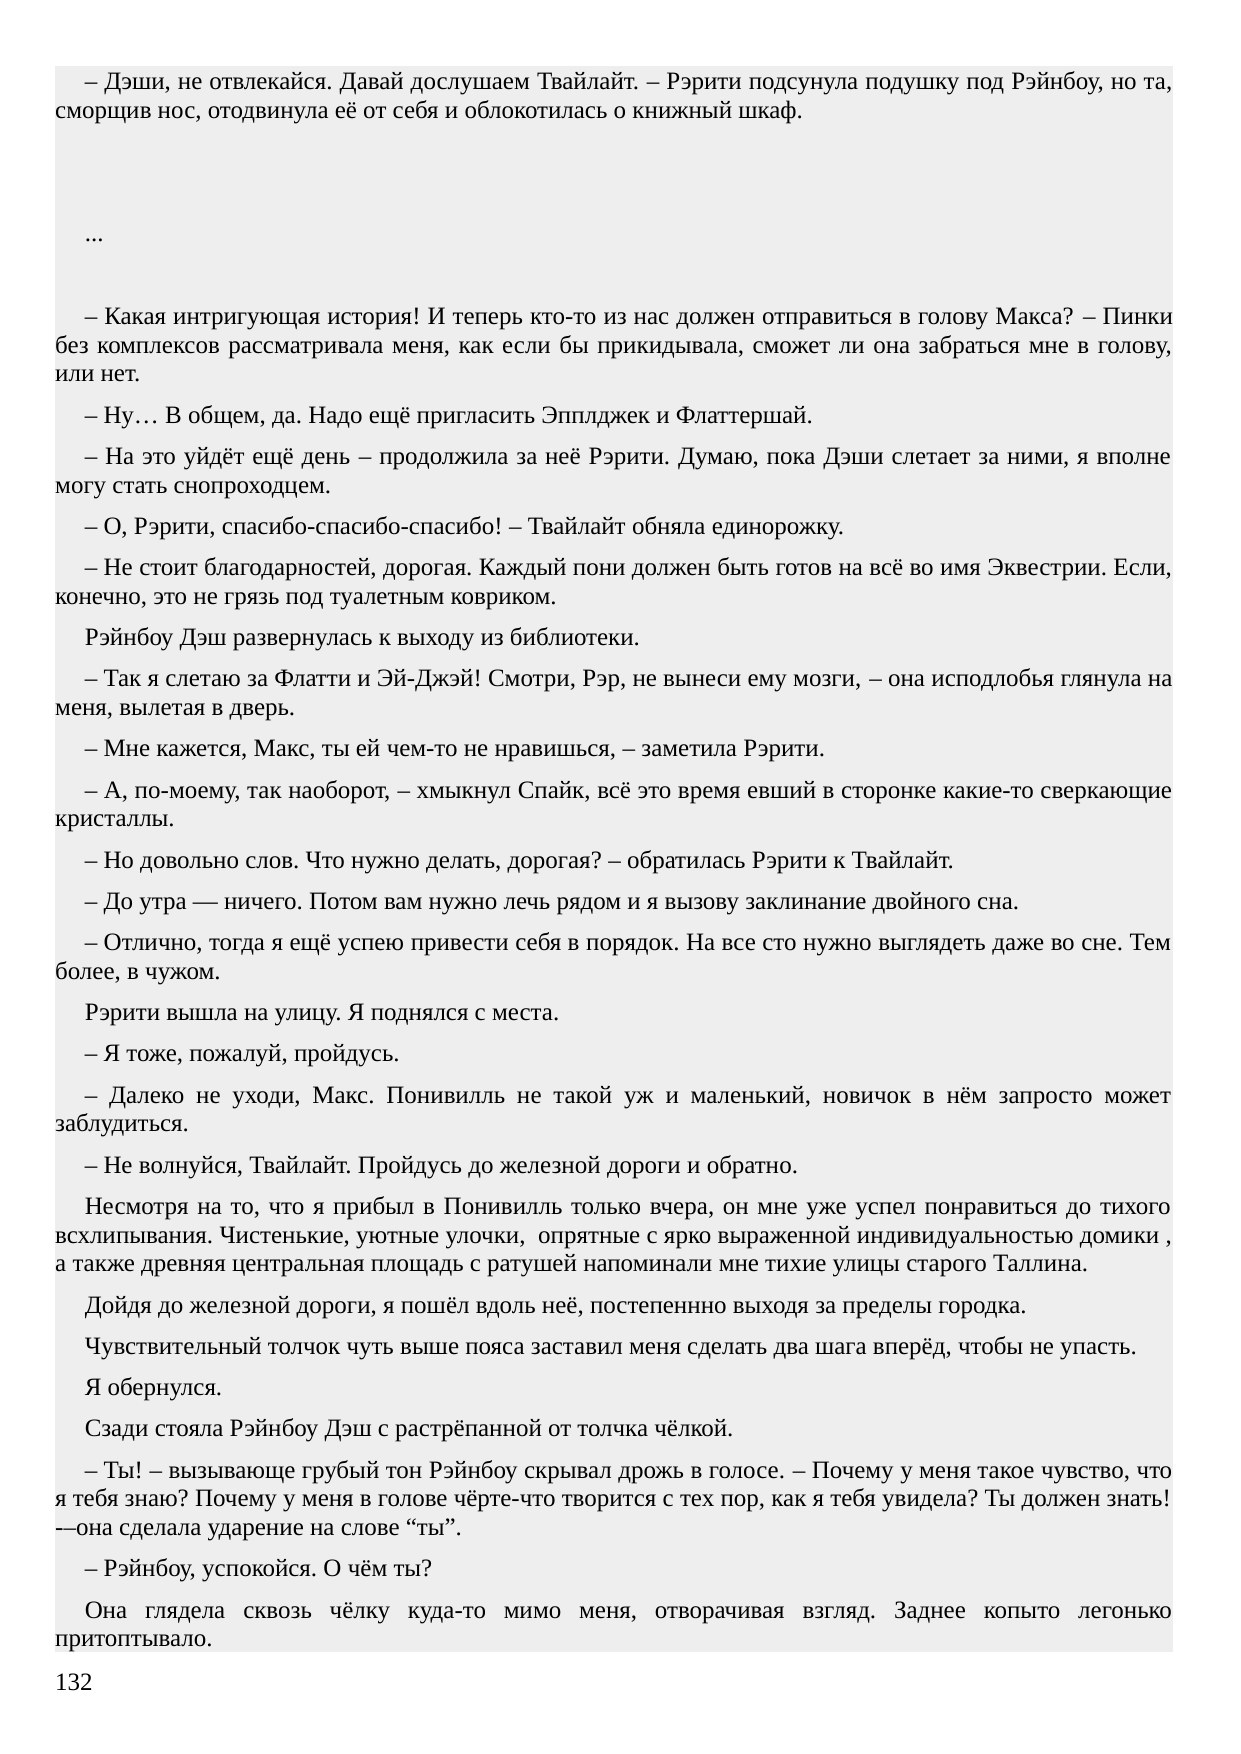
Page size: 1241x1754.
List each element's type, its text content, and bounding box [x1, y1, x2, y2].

text – Далеко не уходи, Макс. Понивилль не такой уж и маленький, новичок в нём запросто может заблудиться. [55, 1080, 1173, 1137]
text – Но довольно слов. Что нужно делать, дорогая? – обратилась Рэрити к Твайлайт. [55, 845, 1173, 873]
text – Так я слетаю за Флатти и Эй-Джэй! Смотри, Рэр, не вынеси ему мозги, – она исподлобья глянула на меня, вылетая в дверь. [55, 663, 1173, 721]
text – До утра — ничего. Потом вам нужно лечь рядом и я вызову заклинание двойного сна. [55, 886, 1173, 915]
text – О, Рэрити, спасибо-спасибо-спасибо! – Твайлайт обняла единорожку. [55, 511, 1173, 540]
text – Не волнуйся, Твайлайт. Пройдусь до железной дороги и обратно. [55, 1150, 1173, 1178]
text Дойдя до железной дороги, я пошёл вдоль неё, постепеннно выходя за пределы городка. [55, 1290, 1173, 1318]
text – А, по-моему, так наоборот, – хмыкнул Спайк, всё это время евший в сторонке какие-то сверкающие кристаллы. [55, 775, 1173, 832]
text Я обернулся. [55, 1372, 1173, 1401]
text Чувствительный толчок чуть выше пояса заставил меня сделать два шага вперёд, чтобы не упасть. [55, 1331, 1173, 1360]
text – Ты! – вызывающе грубый тон Рэйнбоу скрывал дрожь в голосе. – Почему у меня такое чувство, что я тебя знаю? Почему у меня в голове чёрте-что творится с тех пор, как я тебя увидела? Ты должен знать! -–она сделала ударение на слове “ты”. [55, 1455, 1173, 1541]
text – Отлично, тогда я ещё успею привести себя в порядок. На все сто нужно выглядеть даже во сне. Тем более, в чужом. [55, 927, 1173, 985]
text – Не стоит благодарностей, дорогая. Каждый пони должен быть готов на всё во имя Эквестрии. Если, конечно, это не грязь под туалетным ковриком. [55, 552, 1173, 610]
text Сзади стояла Рэйнбоу Дэш с растрёпанной от толчка чёлкой. [55, 1413, 1173, 1442]
text – Рэйнбоу, успокойся. О чём ты? [55, 1553, 1173, 1582]
text – На это уйдёт ещё день – продолжила за неё Рэрити. Думаю, пока Дэши слетает за ними, я вполне могу стать снопроходцем. [55, 441, 1173, 498]
text Она глядела сквозь чёлку куда-то мимо меня, отворачивая взгляд. Заднее копыто легонько притоптывало. [55, 1595, 1173, 1652]
text ... [55, 218, 1173, 247]
text – Я тоже, пожалуй, пройдусь. [55, 1038, 1173, 1067]
text Несмотря на то, что я прибыл в Понивилль только вчера, он мне уже успел понравиться до тихого всхлипывания. Чистенькие, уютные улочки, опрятные с ярко выраженной индивидуальностью домики , а также древняя центральная площадь с ратушей напоминали мне тихие улицы старого Таллина. [55, 1191, 1173, 1277]
text – Ну… В общем, да. Надо ещё пригласить Эпплджек и Флаттершай. [55, 400, 1173, 428]
text – Какая интригующая история! И теперь кто-то из нас должен отправиться в голову Макса? – Пинки без комплексов рассматривала меня, как если бы прикидывала, сможет ли она забраться мне в голову, или нет. [55, 301, 1173, 387]
text Рэйнбоу Дэш развернулась к выходу из библиотеки. [55, 622, 1173, 651]
text Рэрити вышла на улицу. Я поднялся с места. [55, 997, 1173, 1026]
text – Дэши, не отвлекайся. Давай дослушаем Твайлайт. – Рэрити подсунула подушку под Рэйнбоу, но та, сморщив нос, отодвинула её от себя и облокотилась о книжный шкаф. [55, 66, 1173, 123]
text – Мне кажется, Макс, ты ей чем-то не нравишься, – заметила Рэрити. [55, 733, 1173, 762]
